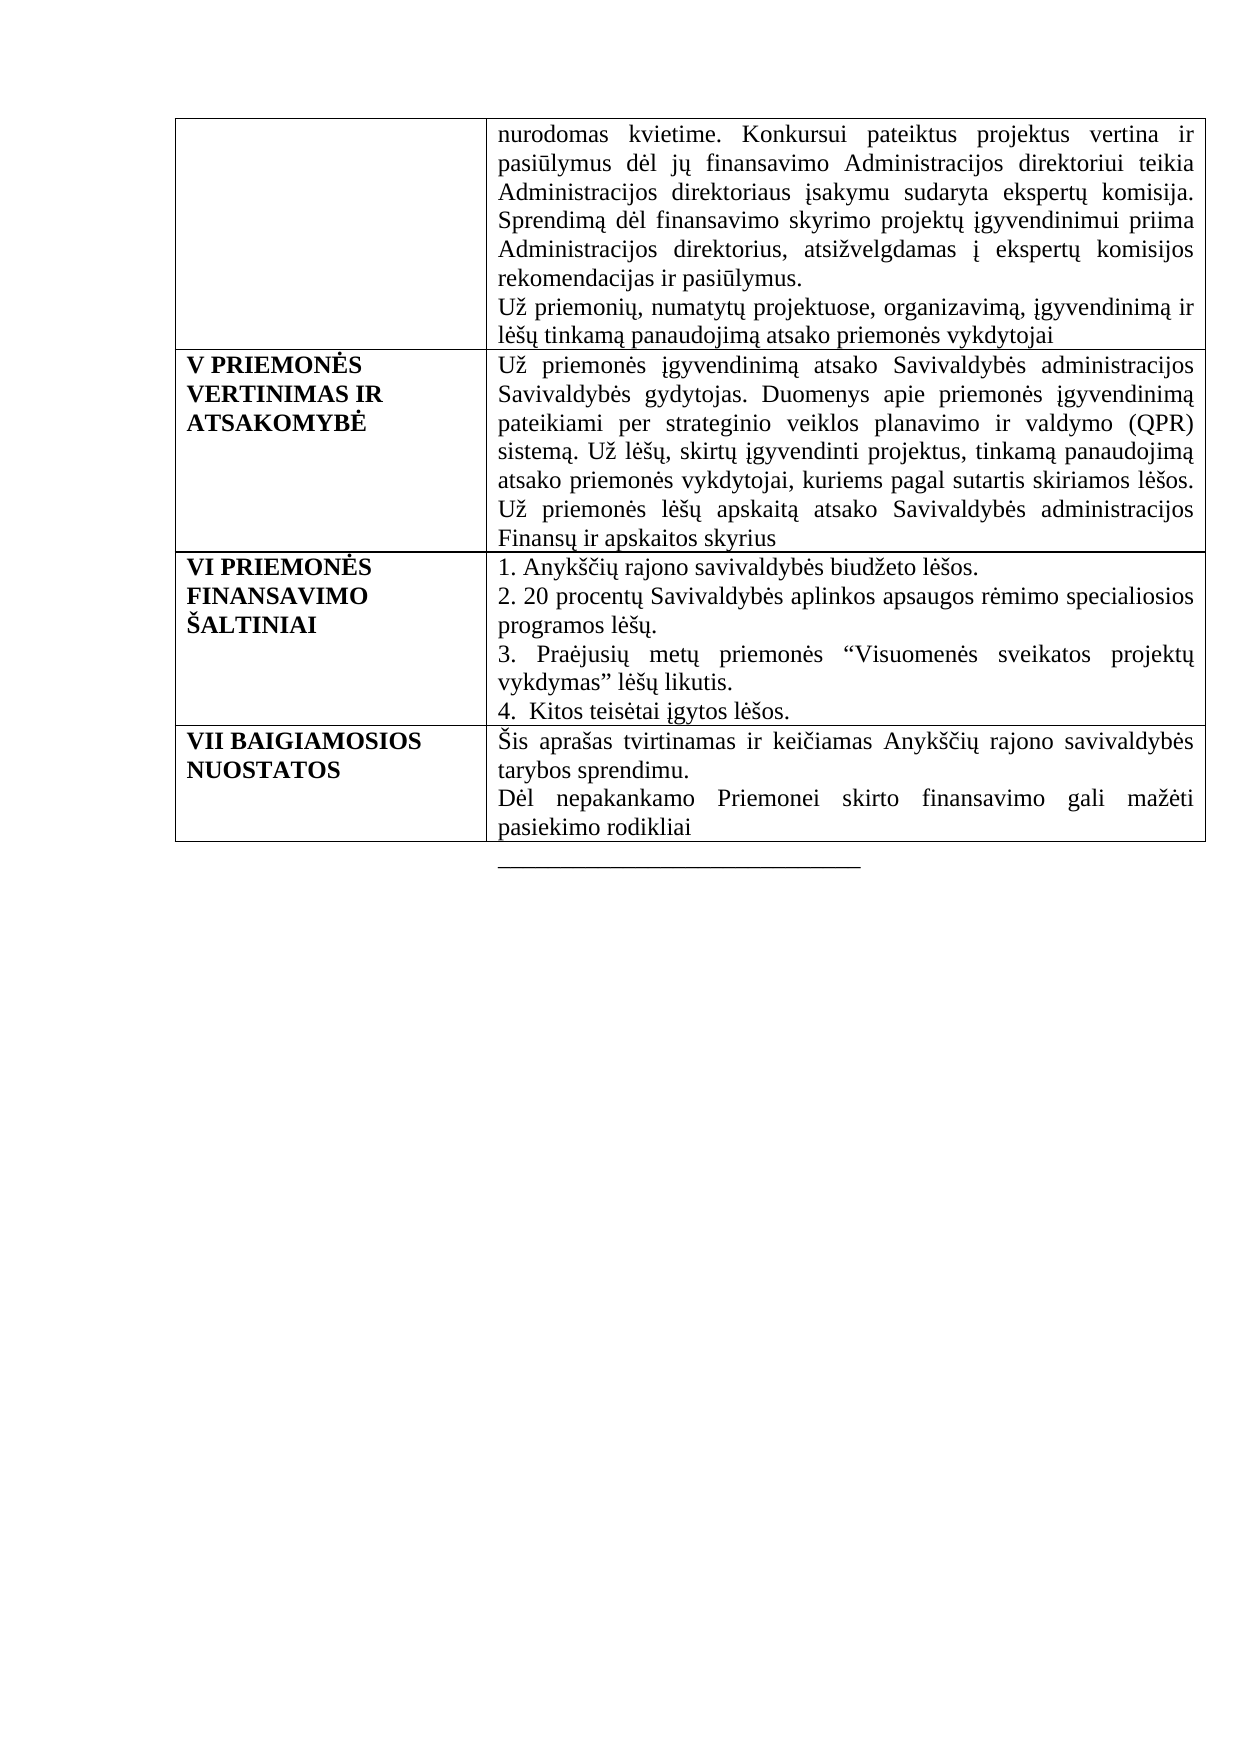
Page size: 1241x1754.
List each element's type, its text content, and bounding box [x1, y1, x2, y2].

table_cell VII BAIGIAMOSIOS NUOSTATOS [176, 726, 486, 841]
table_cell Šis aprašas tvirtinamas ir keičiamas Anykščių rajono savivaldybės tarybos sprendimu. Dėl nepakankamo Priemonei skirto finansavimo gali mažėti pasiekimo rodikliai [487, 726, 1205, 841]
table_cell nurodomas kvietime. Konkursui pateiktus projektus vertina ir pasiūlymus dėl jų finansavimo Administracijos direktoriui teikia Administracijos direktoriaus įsakymu sudaryta ekspertų komisija. Sprendimą dėl finansavimo skyrimo projektų įgyvendinimui priima Administracijos direktorius, atsižvelgdamas į ekspertų komisijos rekomendacijas ir pasiūlymus. Už priemonių, numatytų projektuose, organizavimą, įgyvendinimą ir lėšų tinkamą panaudojimą atsako priemonės vykdytojai [487, 119, 1205, 349]
table_cell [176, 119, 486, 349]
table_cell VI PRIEMONĖS FINANSAVIMO ŠALTINIAI [176, 553, 486, 725]
table_cell 1. Anykščių rajono savivaldybės biudžeto lėšos. 2. 20 procentų Savivaldybės aplinkos apsaugos rėmimo specialiosios programos lėšų. 3. Praėjusių metų priemonės “Visuomenės sveikatos projektų vykdymas” lėšų likutis. 4. Kitos teisėtai įgytos lėšos. [487, 553, 1205, 725]
table_cell Už priemonės įgyvendinimą atsako Savivaldybės administracijos Savivaldybės gydytojas. Duomenys apie priemonės įgyvendinimą pateikiami per strateginio veiklos planavimo ir valdymo (QPR) sistemą. Už lėšų, skirtų įgyvendinti projektus, tinkamą panaudojimą atsako priemonės vykdytojai, kuriems pagal sutartis skiriamos lėšos. Už priemonės lėšų apskaitą atsako Savivaldybės administracijos Finansų ir apskaitos skyrius [487, 350, 1205, 551]
table_cell V PRIEMONĖS VERTINIMAS IR ATSAKOMYBĖ [176, 350, 486, 551]
text _____________________________ [177, 842, 1181, 871]
